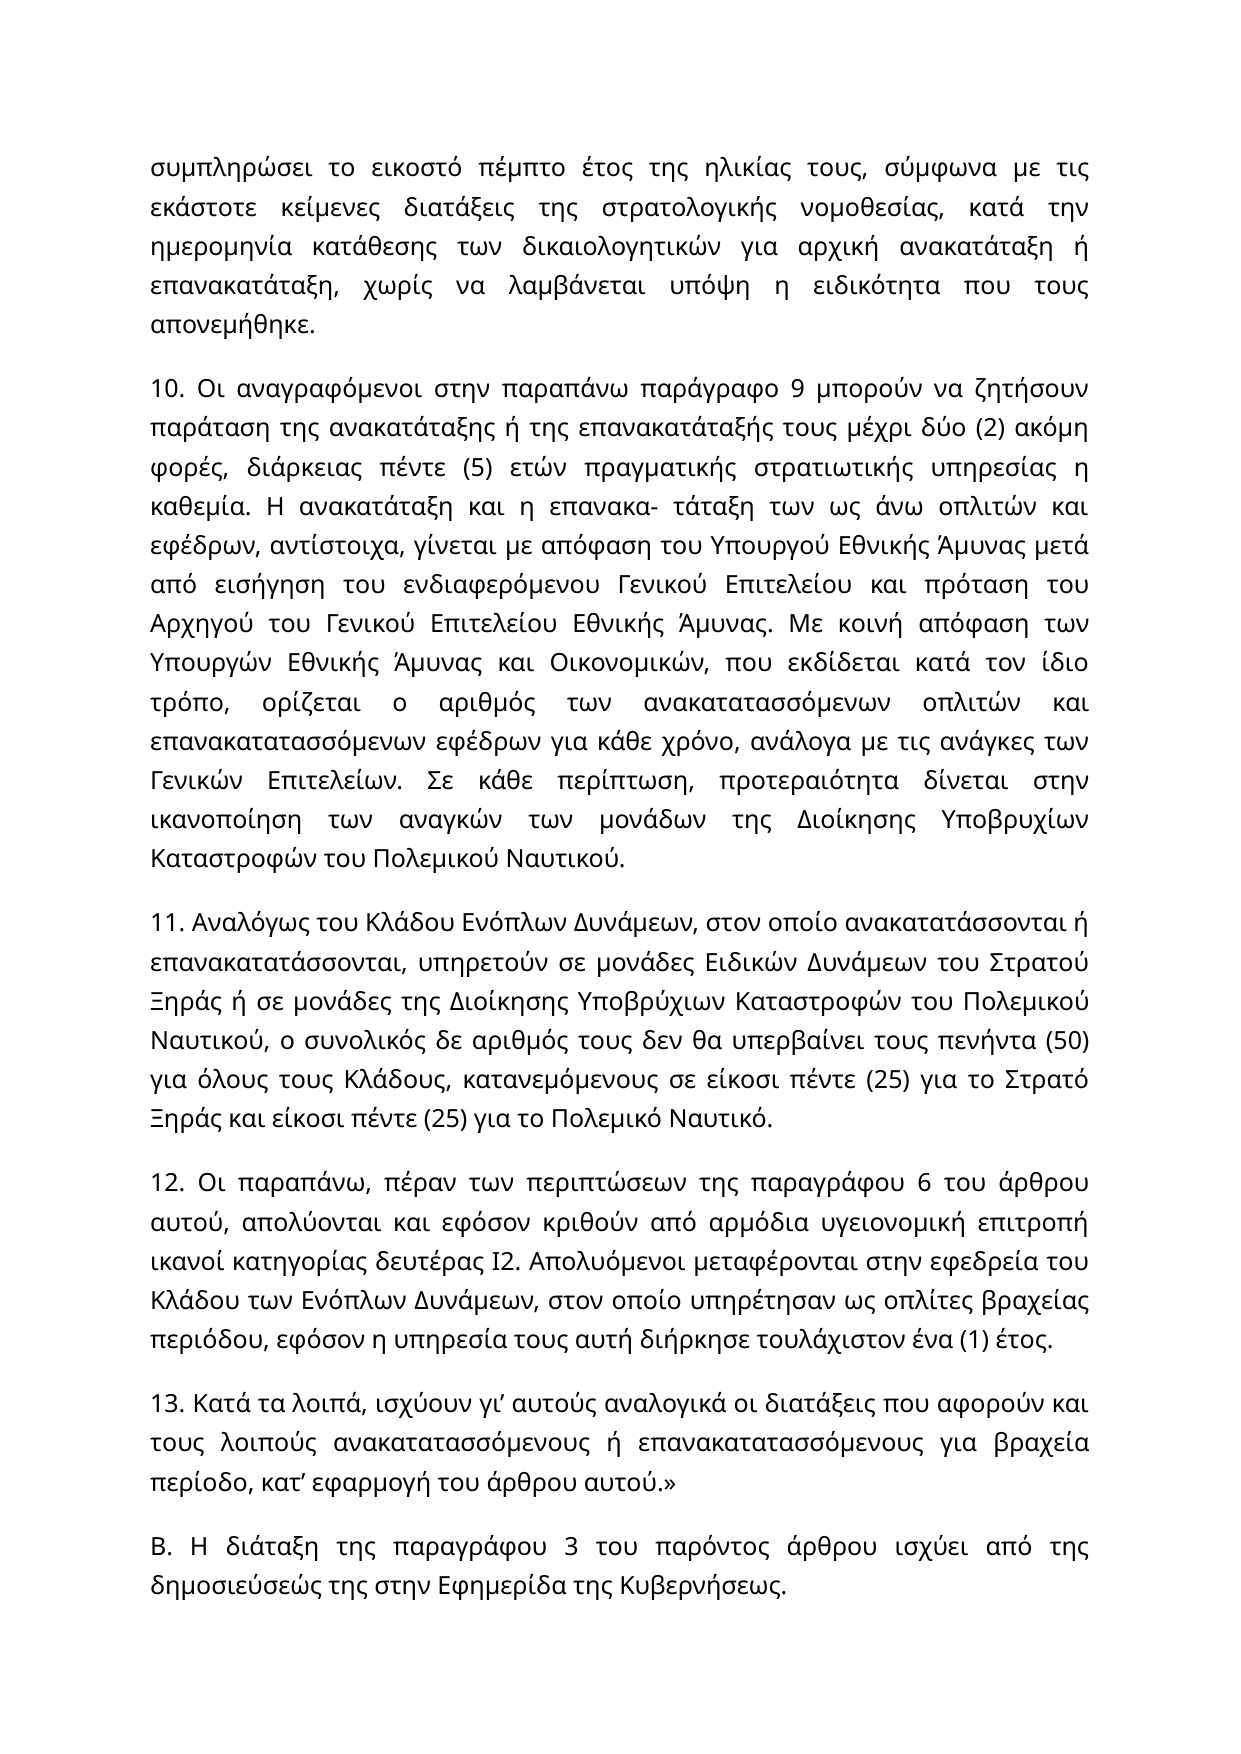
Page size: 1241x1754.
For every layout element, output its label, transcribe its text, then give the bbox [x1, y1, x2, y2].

text Β. Η διάταξη της παραγράφου 3 του παρόντος άρθρου ισχύει από της δημοσιεύσεώς της στην Εφημερίδα της Κυβερνήσεως. [150, 1528, 1090, 1602]
text 11. Αναλόγως του Κλάδου Ενόπλων Δυνάμεων, στον οποίο ανακατατάσσονται ή επανακατατάσσονται, υπηρετούν σε μονάδες Ειδικών Δυνάμεων του Στρατού Ξηράς ή σε μονάδες της Διοίκησης Υποβρύχιων Καταστροφών του Πολεμικού Ναυτικού, ο συνολικός δε αριθμός τους δεν θα υπερβαίνει τους πενήντα (50) για όλους τους Κλάδους, κατανεμόμενους σε είκοσι πέντε (25) για το Στρατό Ξηράς και είκοσι πέντε (25) για το Πολεμικό Ναυτικό. [150, 905, 1090, 1135]
text συμπληρώσει το εικοστό πέμπτο έτος της ηλικίας τους, σύμφωνα με τις εκάστοτε κείμενες διατάξεις της στρατολογικής νομοθεσίας, κατά την ημερομηνία κατάθεσης των δικαιολογητικών για αρχική ανακατάταξη ή επανακατάταξη, χωρίς να λαμβάνεται υπόψη η ειδικότητα που τους απονεμήθηκε. [150, 150, 1090, 341]
text 10. Οι αναγραφόμενοι στην παραπάνω παράγραφο 9 μπορούν να ζητήσουν παράταση της ανακατάταξης ή της επανακατάταξής τους μέχρι δύο (2) ακόμη φορές, διάρκειας πέντε (5) ετών πραγματικής στρατιωτικής υπηρεσίας η καθεμία. Η ανακατάταξη και η επανακα- τάταξη των ως άνω οπλιτών και εφέδρων, αντίστοιχα, γίνεται με απόφαση του Υπουργού Εθνικής Άμυνας μετά από εισήγηση του ενδιαφερόμενου Γενικού Επιτελείου και πρόταση του Αρχηγού του Γενικού Επιτελείου Εθνικής Άμυνας. Με κοινή απόφαση των Υπουργών Εθνικής Άμυνας και Οικονομικών, που εκδίδεται κατά τον ίδιο τρόπο, ορίζεται ο αριθμός των ανακατατασσόμενων οπλιτών και επανακατατασσόμενων εφέδρων για κάθε χρόνο, ανάλογα με τις ανάγκες των Γενικών Επιτελείων. Σε κάθε περίπτωση, προτεραιότητα δίνεται στην ικανοποίηση των αναγκών των μονάδων της Διοίκησης Υποβρυχίων Καταστροφών του Πολεμικού Ναυτικού. [150, 371, 1090, 875]
text 12. Οι παραπάνω, πέραν των περιπτώσεων της παραγράφου 6 του άρθρου αυτού, απολύονται και εφόσον κριθούν από αρμόδια υγειονομική επιτροπή ικανοί κατηγορίας δευτέρας Ι2. Απολυόμενοι μεταφέρονται στην εφεδρεία του Κλάδου των Ενόπλων Δυνάμεων, στον οποίο υπηρέτησαν ως οπλίτες βραχείας περιόδου, εφόσον η υπηρεσία τους αυτή διήρκησε τουλάχιστον ένα (1) έτος. [150, 1165, 1090, 1356]
text 13. Κατά τα λοιπά, ισχύουν γι’ αυτούς αναλογικά οι διατάξεις που αφορούν και τους λοιπούς ανακατατασσόμενους ή επανακατατασσόμενους για βραχεία περίοδο, κατ’ εφαρμογή του άρθρου αυτού.» [150, 1386, 1090, 1498]
